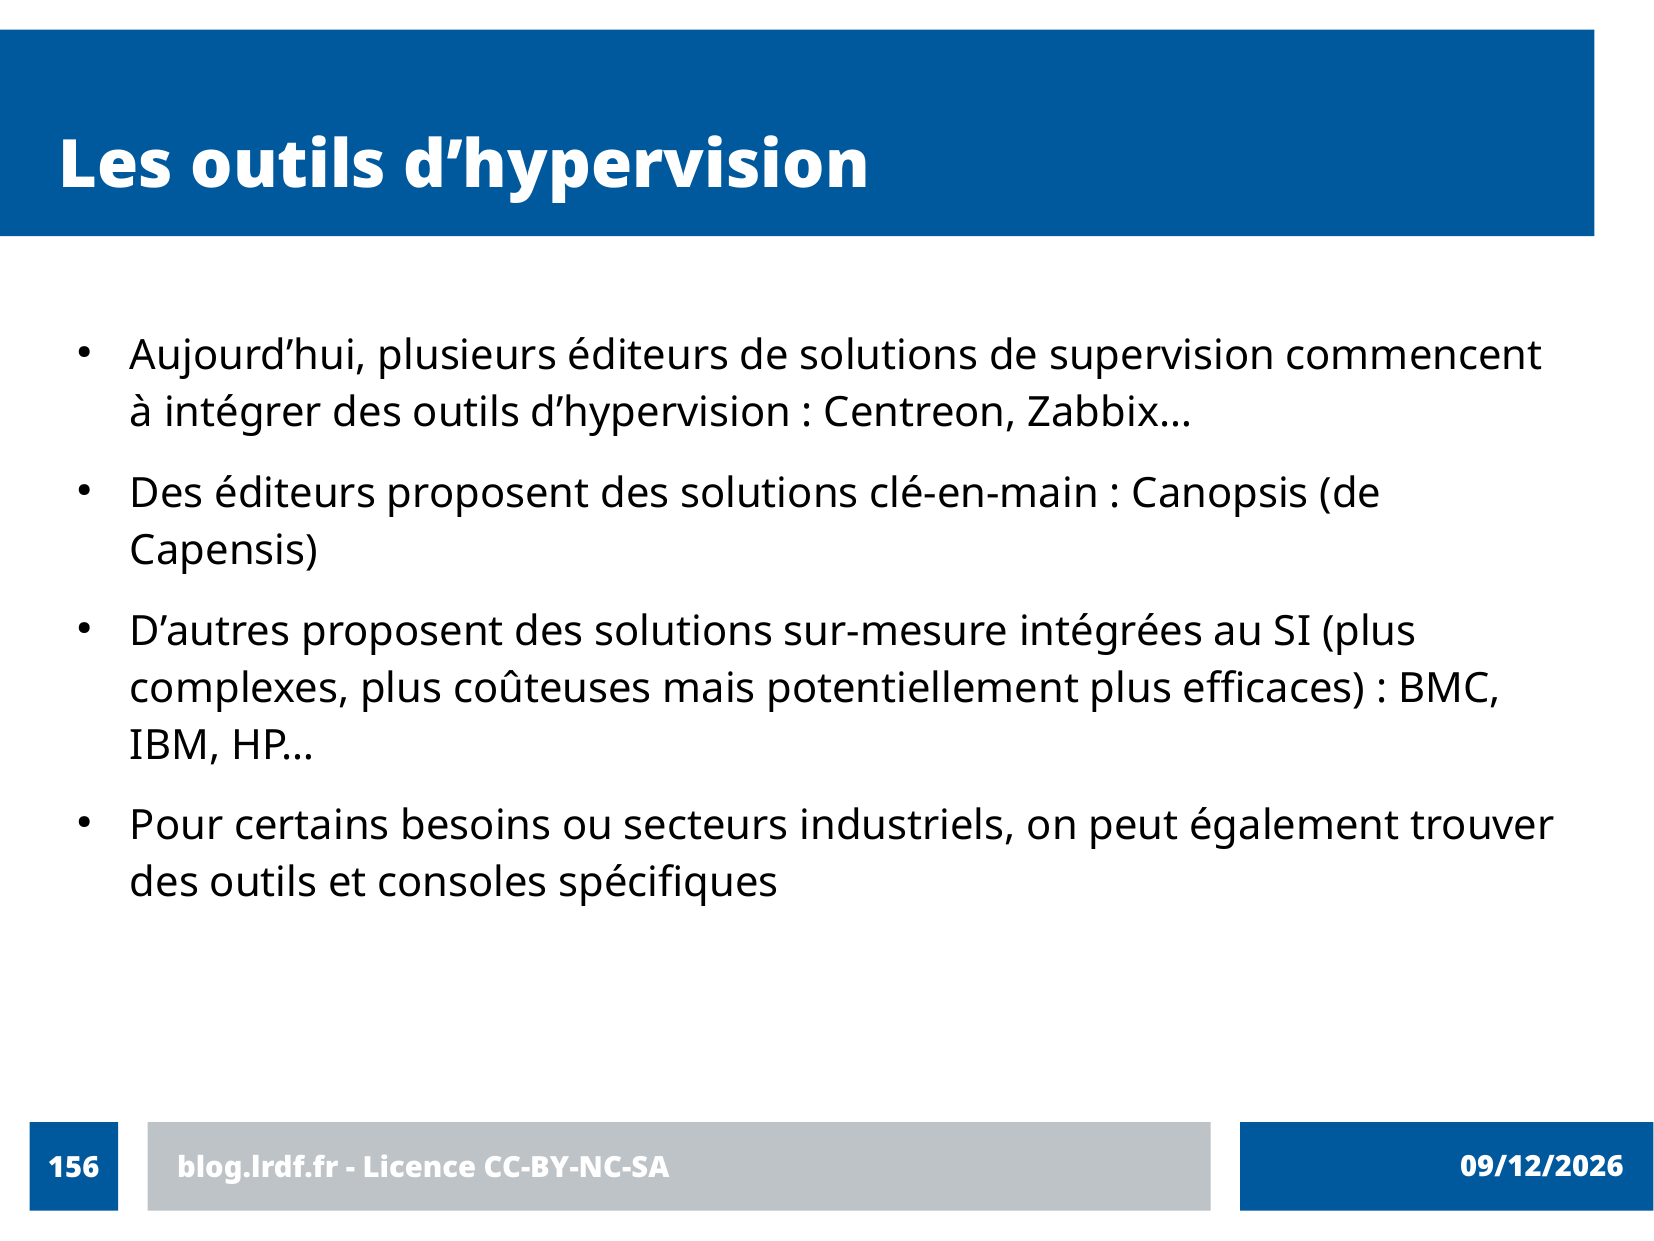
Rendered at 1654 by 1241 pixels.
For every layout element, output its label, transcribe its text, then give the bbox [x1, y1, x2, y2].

title Les outils d’hypervision [59, 59, 1595, 207]
list Aujourd’hui, plusieurs éditeurs de solutions de supervision commencent à intégrer des outils d’hypervision : Centreon, Zabbix… Des éditeurs proposent des solutions clé-en-main : Canopsis (de Capensis) D’autres proposent des solutions sur-mesure intégrées au SI (plus complexes, plus coûteuses mais potentiellement plus efficaces) : BMC, IBM, HP… Pour certains besoins ou secteurs industriels, on peut également trouver des outils et consoles spécifiques [59, 324, 1565, 1093]
